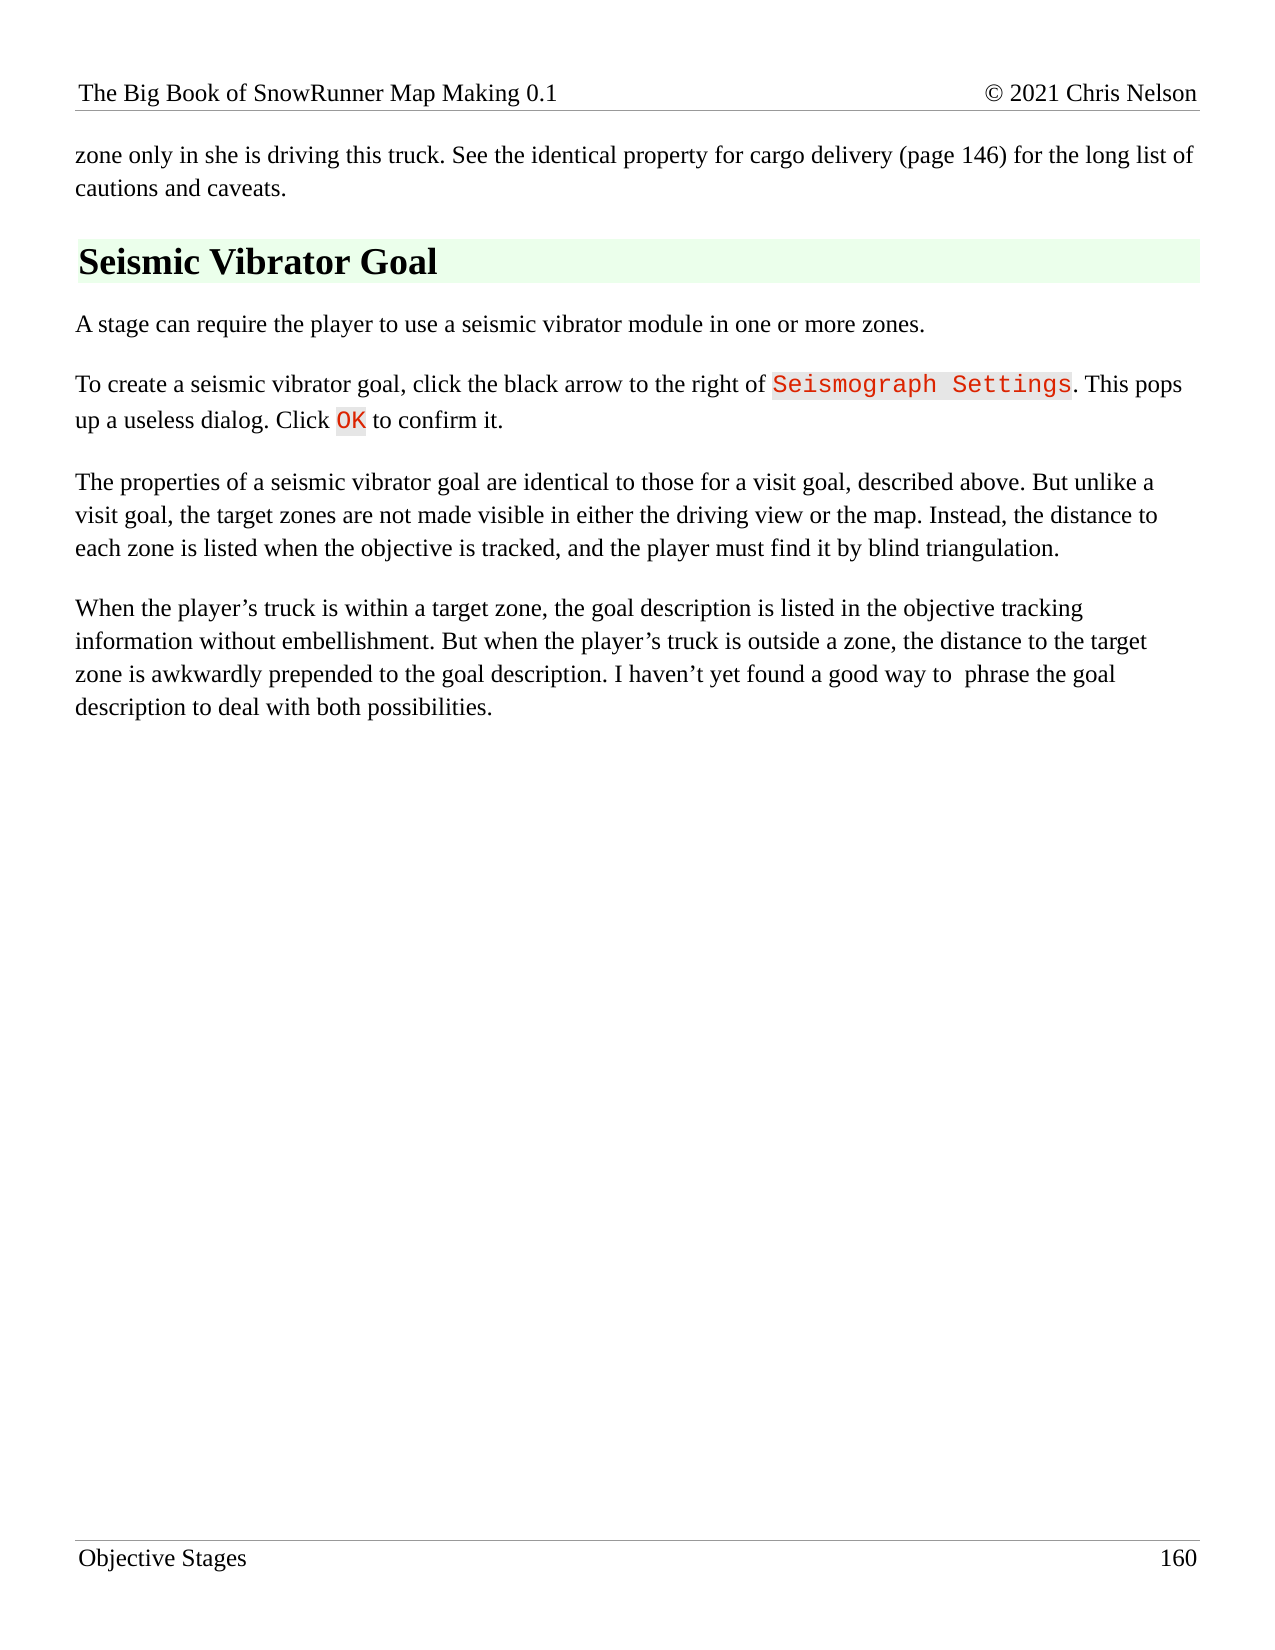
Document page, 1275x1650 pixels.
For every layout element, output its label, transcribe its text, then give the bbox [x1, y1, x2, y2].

text zone only in she is driving this truck. See the identical property for cargo delivery (page 146) for the long list of cautions and caveats. [75, 140, 1200, 202]
text The properties of a seismic vibrator goal are identical to those for a visit goal, described above. But unlike a visit goal, the target zones are not made visible in either the driving view or the map. Instead, the distance to each zone is listed when the objective is tracked, and the player must find it by blind triangulation. [75, 467, 1200, 562]
text When the player’s truck is within a target zone, the goal description is listed in the objective tracking information without embellishment. But when the player’s truck is outside a zone, the distance to the target zone is awkwardly prepended to the goal description. I haven’t yet found a good way to phrase the goal description to deal with both possibilities. [75, 593, 1200, 721]
subtitle Seismic Vibrator Goal [78, 239, 1200, 283]
text A stage can require the player to use a seismic vibrator module in one or more zones. [75, 309, 1200, 338]
text To create a seismic vibrator goal, click the black arrow to the right of Seismograph Settings. This pops up a useless dialog. Click OK to confirm it. [75, 369, 1200, 436]
